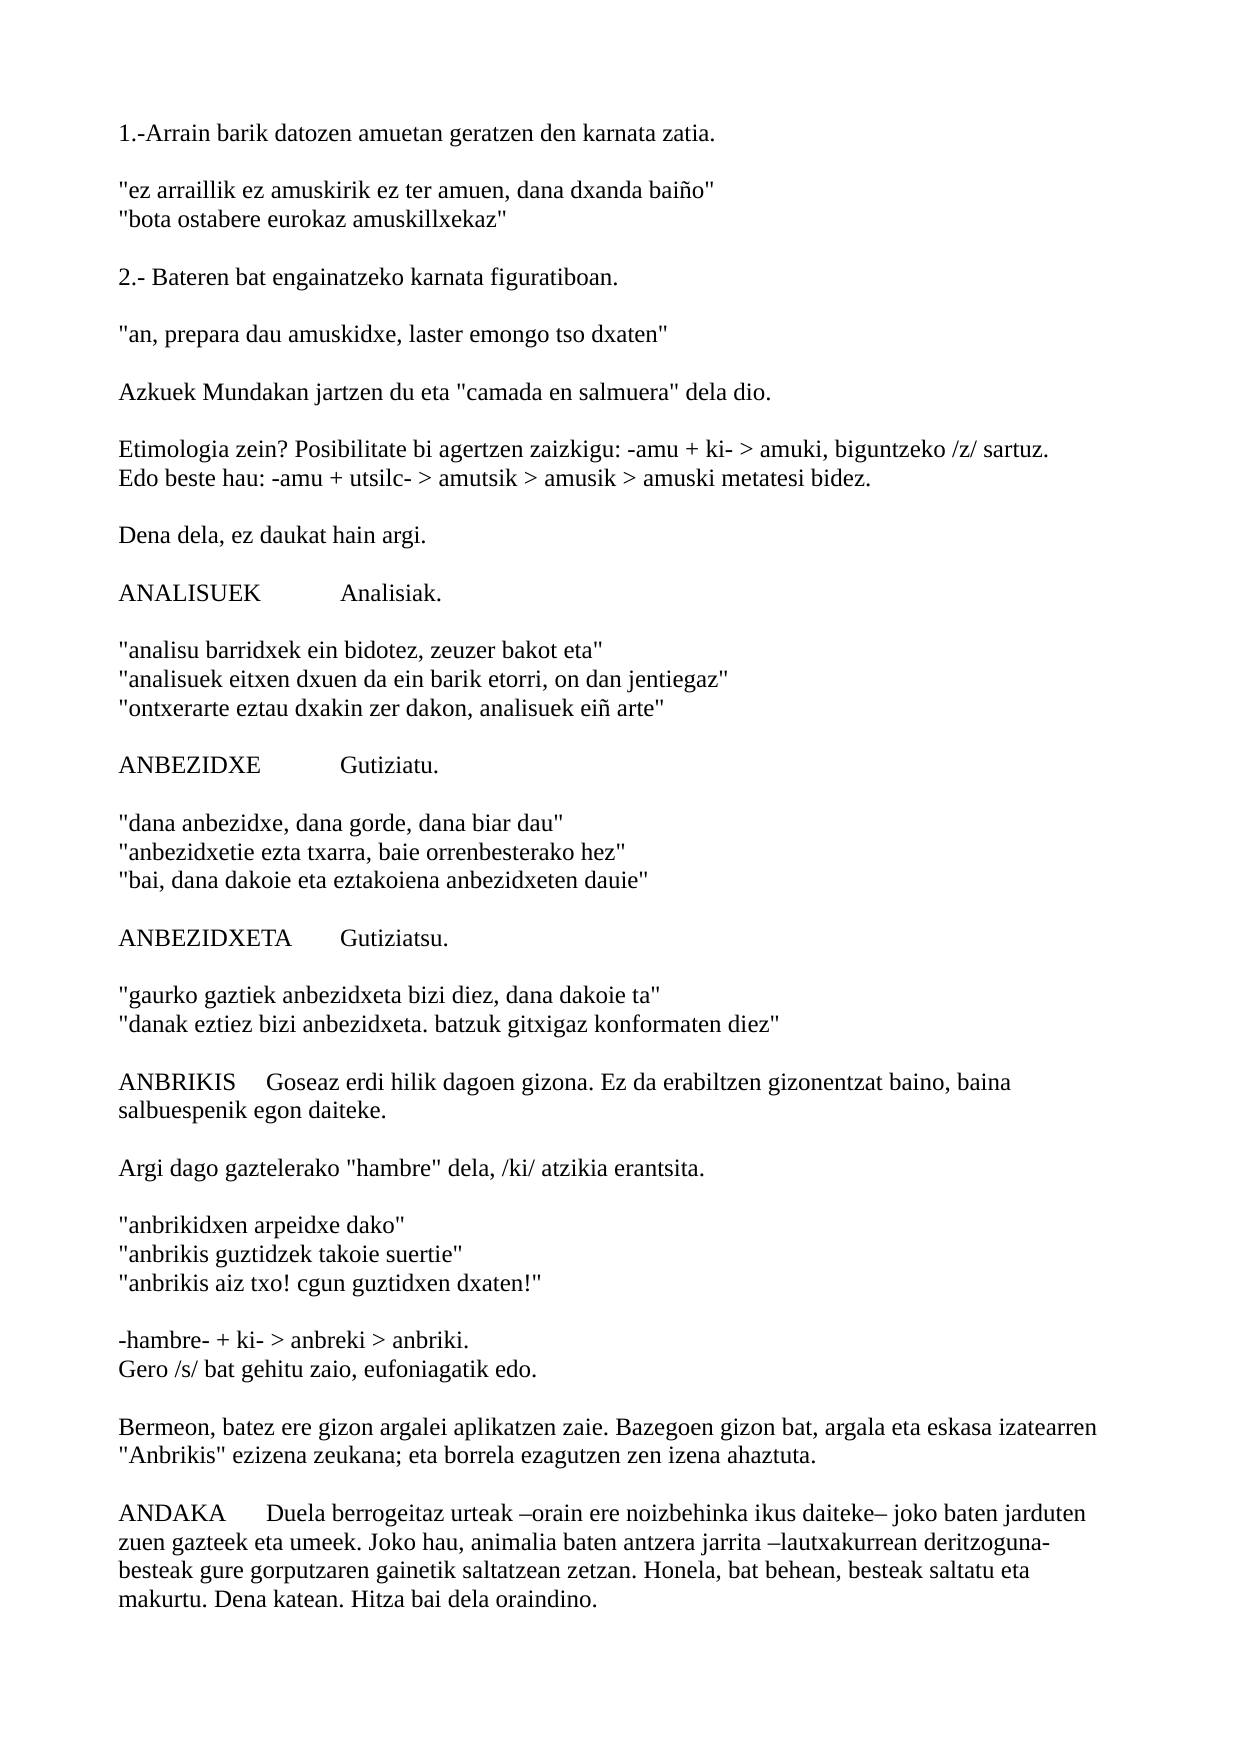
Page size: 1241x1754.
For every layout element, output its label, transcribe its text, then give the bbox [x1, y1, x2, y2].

text ANBEZIDXETA Gutiziatsu. [118, 923, 1122, 952]
text "analisuek eitxen dxuen da ein barik etorri, on dan jentiegaz" [118, 664, 1122, 693]
text "gaurko gaztiek anbezidxeta bizi diez, dana dakoie ta" [118, 981, 1122, 1009]
text Gero /s/ bat gehitu zaio, eufoniagatik edo. [118, 1354, 1122, 1383]
text Dena dela, ez daukat hain argi. [118, 521, 1122, 549]
text "anbezidxetie ezta txarra, baie orrenbesterako hez" [118, 837, 1122, 866]
text 1.-Arrain barik datozen amuetan geratzen den karnata zatia. [118, 118, 1122, 147]
text "ez arraillik ez amuskirik ez ter amuen, dana dxanda baiño" [118, 176, 1122, 204]
text -hambre- + ki- > anbreki > anbriki. [118, 1326, 1122, 1354]
text "anbrikis guztidzek takoie suertie" [118, 1239, 1122, 1268]
text "ontxerarte eztau dxakin zer dakon, analisuek eiñ arte" [118, 693, 1122, 722]
text Argi dago gaztelerako "hambre" dela, /ki/ atzikia erantsita. [118, 1153, 1122, 1182]
text Etimologia zein? Posibilitate bi agertzen zaizkigu: -amu + ki- > amuki, biguntzeko /z/ sartuz. [118, 434, 1122, 463]
text "analisu barridxek ein bidotez, zeuzer bakot eta" [118, 636, 1122, 664]
text Edo beste hau: -amu + utsilc- > amutsik > amusik > amuski metatesi bidez. [118, 463, 1122, 492]
text "anbrikidxen arpeidxe dako" [118, 1211, 1122, 1239]
text Azkuek Mundakan jartzen du eta "camada en salmuera" dela dio. [118, 377, 1122, 406]
text ANDAKA Duela berrogeitaz urteak –orain ere noizbehinka ikus daiteke– joko baten jarduten zuen gazteek eta umeek. Joko hau, animalia baten antzera jarrita –lautxakurrean deritzoguna- besteak gure gorputzaren gainetik saltatzean zetzan. Honela, bat behean, besteak saltatu eta makurtu. Dena katean. Hitza bai dela oraindino. [118, 1498, 1122, 1613]
text "anbrikis aiz txo! cgun guztidxen dxaten!" [118, 1268, 1122, 1297]
text "bai, dana dakoie eta eztakoiena anbezidxeten dauie" [118, 866, 1122, 894]
text ANALISUEK Analisiak. [118, 578, 1122, 607]
text "danak eztiez bizi anbezidxeta. batzuk gitxigaz konformaten diez" [118, 1009, 1122, 1038]
text ANBRIKIS Goseaz erdi hilik dagoen gizona. Ez da erabiltzen gizonentzat baino, baina salbuespenik egon daiteke. [118, 1067, 1122, 1124]
text ANBEZIDXE Gutiziatu. [118, 751, 1122, 779]
text Bermeon, batez ere gizon argalei aplikatzen zaie. Bazegoen gizon bat, argala eta eskasa izatearren "Anbrikis" ezizena zeukana; eta borrela ezagutzen zen izena ahaztuta. [118, 1412, 1122, 1469]
text "an, prepara dau amuskidxe, laster emongo tso dxaten" [118, 319, 1122, 348]
text 2.- Bateren bat engainatzeko karnata figuratiboan. [118, 262, 1122, 291]
text "bota ostabere eurokaz amuskillxekaz" [118, 204, 1122, 233]
text "dana anbezidxe, dana gorde, dana biar dau" [118, 808, 1122, 837]
